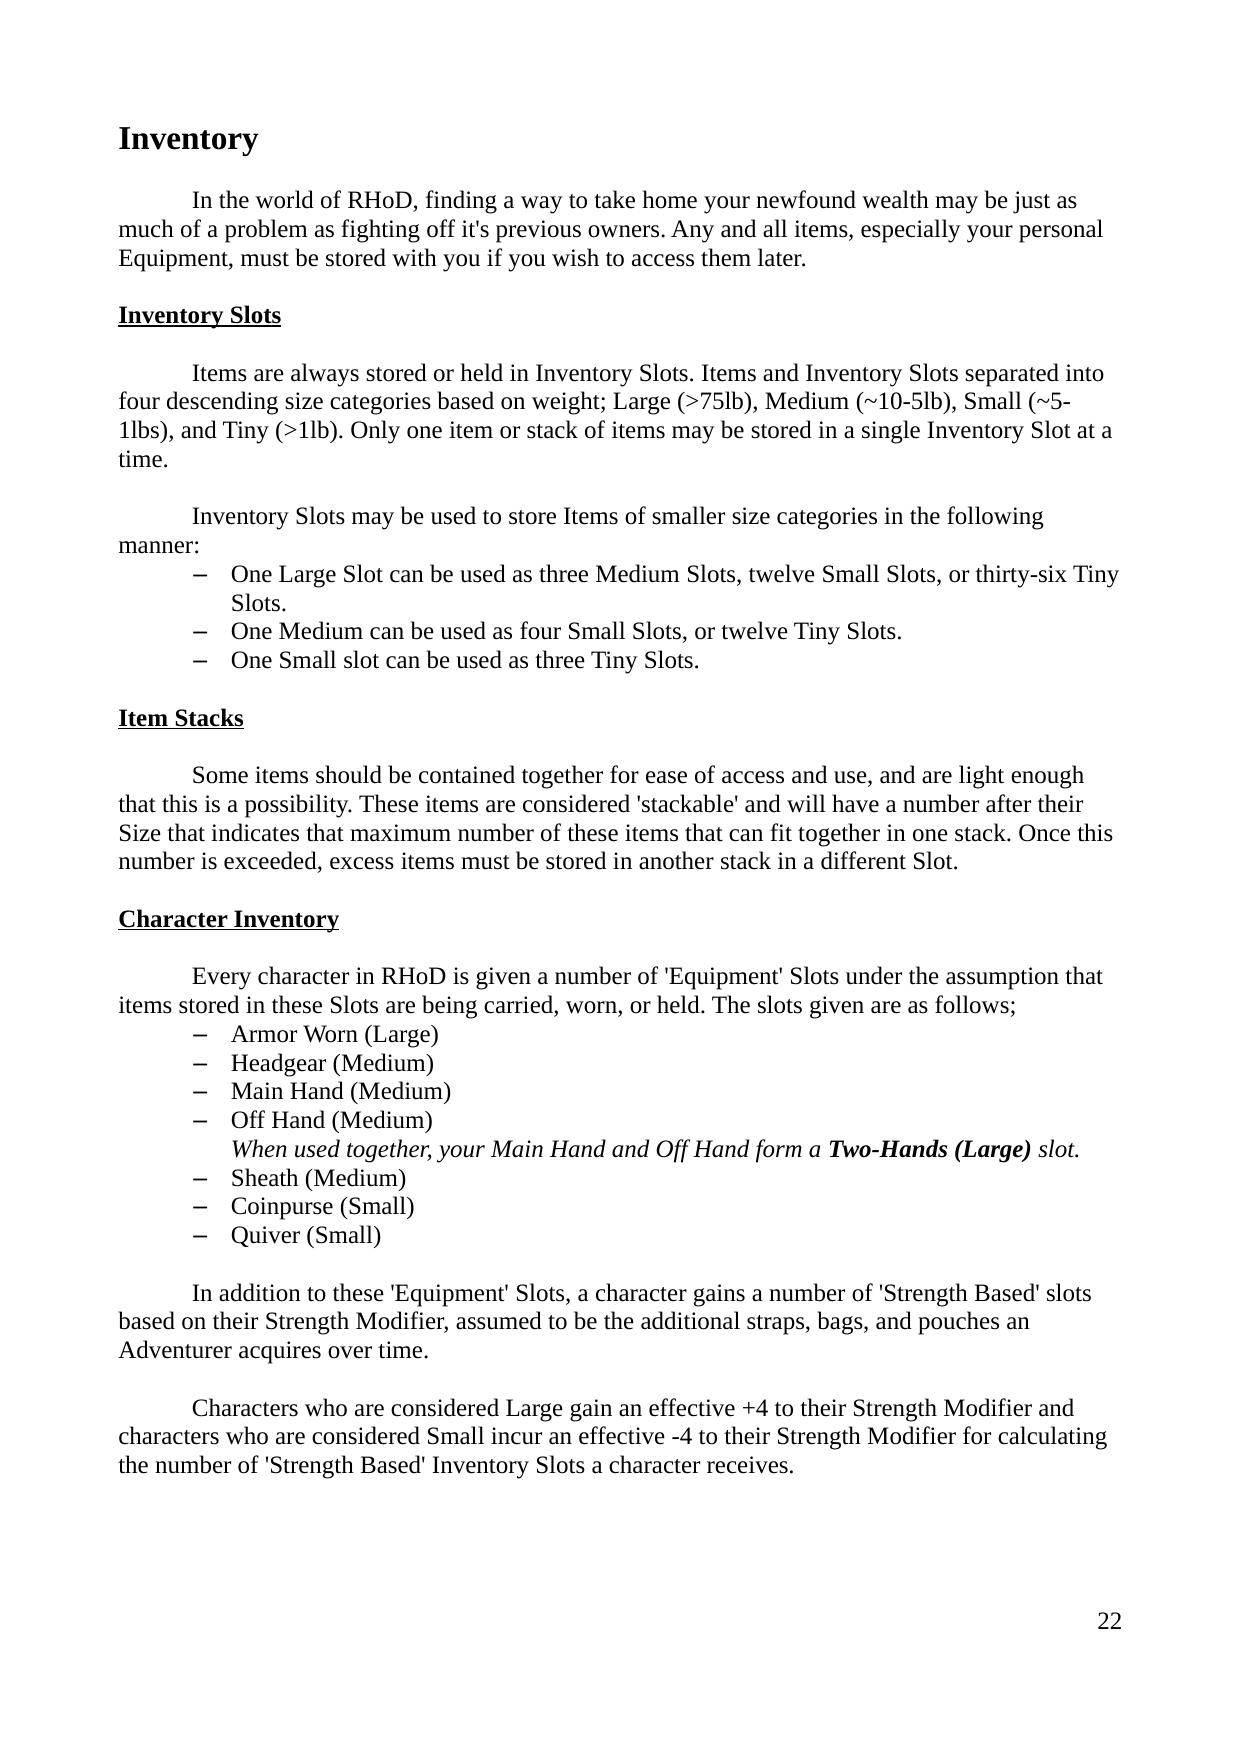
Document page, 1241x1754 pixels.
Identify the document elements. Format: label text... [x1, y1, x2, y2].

text Character Inventory [118, 904, 1122, 933]
text Item Stacks [118, 703, 1122, 731]
text Inventory [118, 118, 1122, 156]
list Armor Worn (Large) [193, 1019, 1122, 1048]
list Quiver (Small) [193, 1220, 1122, 1249]
list One Large Slot can be used as three Medium Slots, twelve Small Slots, or thirty-six Tiny Slots. [193, 559, 1122, 616]
list Sheath (Medium) [193, 1163, 1122, 1191]
list One Medium can be used as four Small Slots, or twelve Tiny Slots. [193, 616, 1122, 645]
text Inventory Slots may be used to store Items of smaller size categories in the following manner: [118, 501, 1122, 559]
list Coinpurse (Small) [193, 1191, 1122, 1220]
list Headgear (Medium) [193, 1048, 1122, 1076]
text Characters who are considered Large gain an effective +4 to their Strength Modifier and characters who are considered Small incur an effective -4 to their Strength Modifier for calculating the number of 'Strength Based' Inventory Slots a character receives. [118, 1393, 1122, 1479]
text Every character in RHoD is given a number of 'Equipment' Slots under the assumption that items stored in these Slots are being carried, worn, or held. The slots given are as follows; [118, 961, 1122, 1019]
text Some items should be contained together for ease of access and use, and are light enough that this is a possibility. These items are considered 'stackable' and will have a number after their Size that indicates that maximum number of these items that can fit together in one stack. Once this number is exceeded, excess items must be stored in another stack in a different Slot. [118, 760, 1122, 875]
list Main Hand (Medium) [193, 1076, 1122, 1105]
text Inventory Slots [118, 300, 1122, 329]
text Items are always stored or held in Inventory Slots. Items and Inventory Slots separated into four descending size categories based on weight; Large (>75lb), Medium (~10-5lb), Small (~5-1lbs), and Tiny (>1lb). Only one item or stack of items may be stored in a single Inventory Slot at a time. [118, 358, 1122, 473]
text In the world of RHoD, finding a way to take home your newfound wealth may be just as much of a problem as fighting off it's previous owners. Any and all items, especially your personal Equipment, must be stored with you if you wish to access them later. [118, 185, 1122, 271]
list When used together, your Main Hand and Off Hand form a Two-Hands (Large) slot. [193, 1134, 1122, 1163]
text In addition to these 'Equipment' Slots, a character gains a number of 'Strength Based' slots based on their Strength Modifier, assumed to be the additional straps, bags, and pouches an Adventurer acquires over time. [118, 1278, 1122, 1364]
list Off Hand (Medium) [193, 1105, 1122, 1134]
list One Small slot can be used as three Tiny Slots. [193, 645, 1122, 674]
